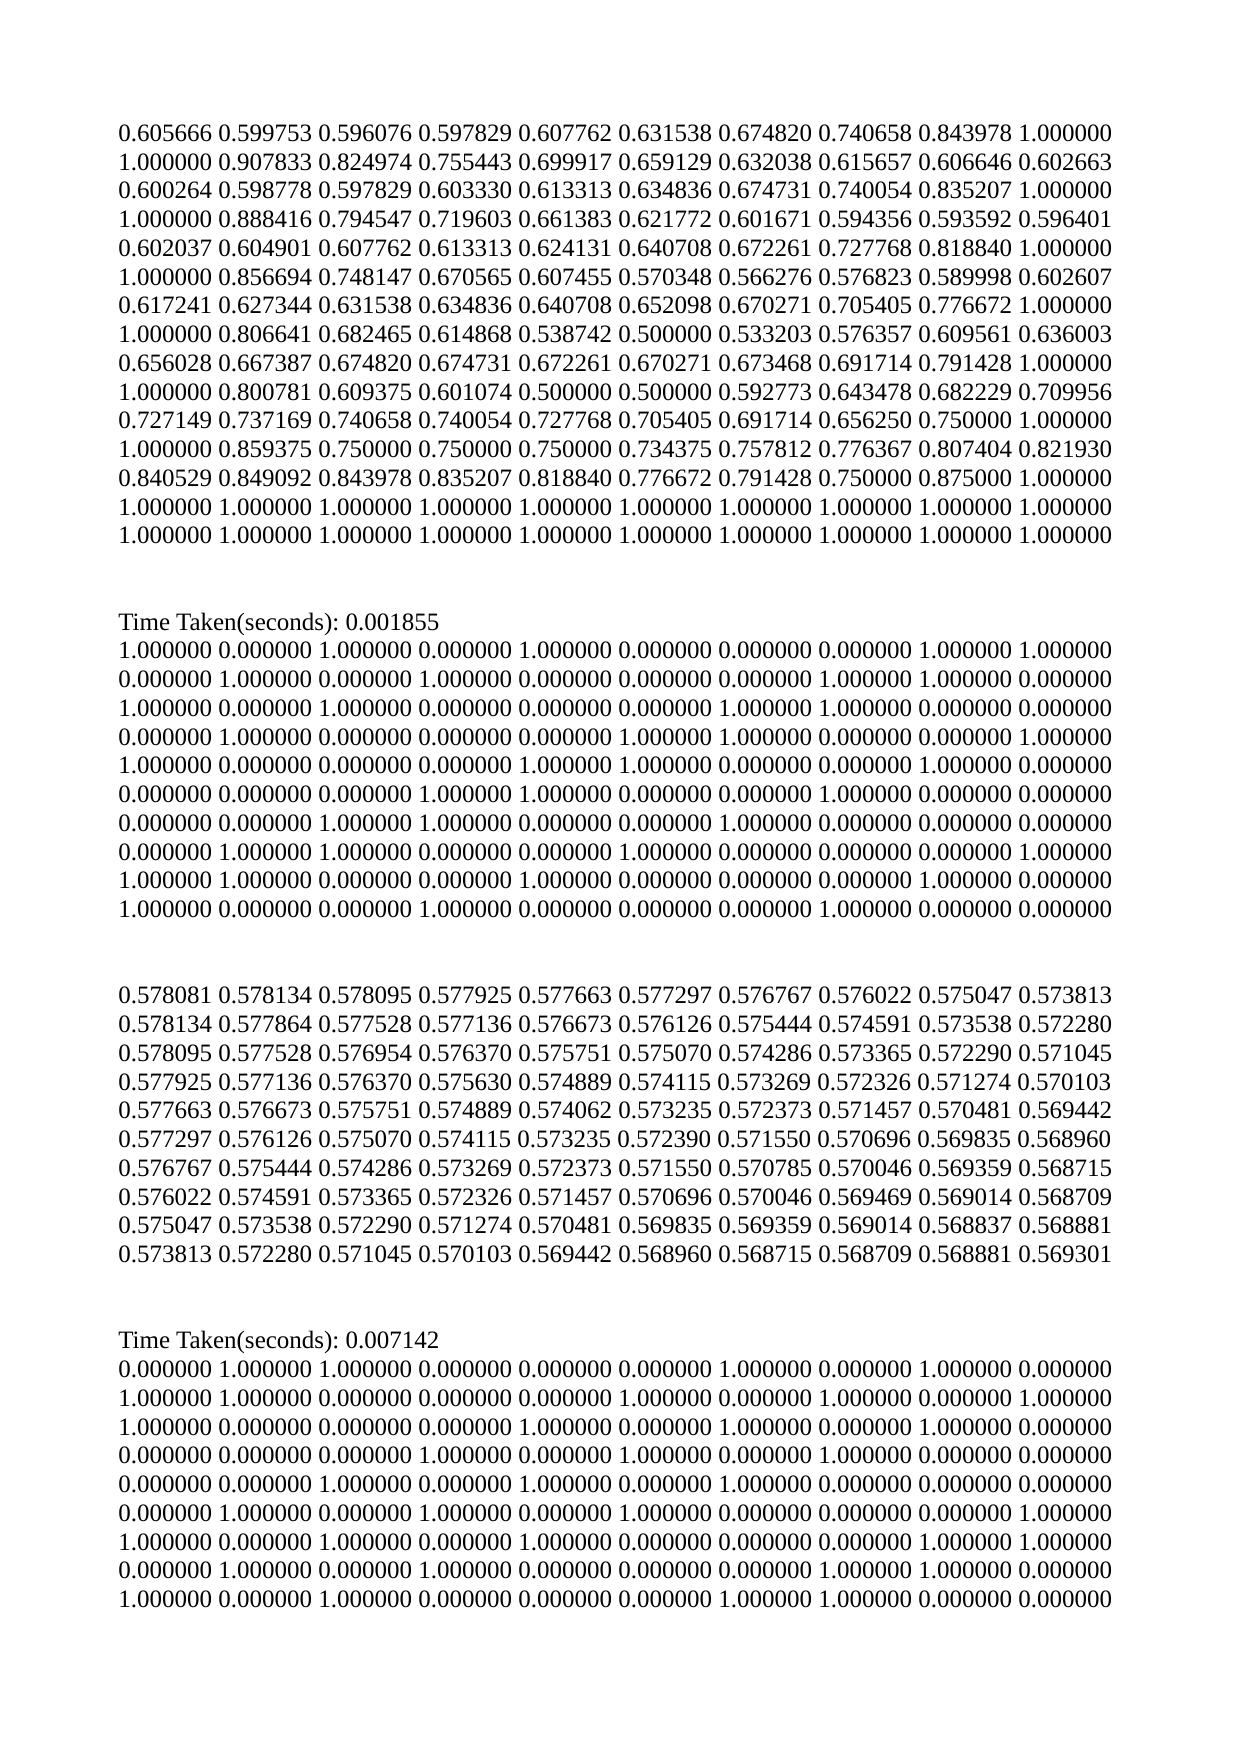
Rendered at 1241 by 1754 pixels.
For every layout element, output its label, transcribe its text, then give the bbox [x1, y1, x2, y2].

text 0.576767 0.575444 0.574286 0.573269 0.572373 0.571550 0.570785 0.570046 0.569359 0.568715 [118, 1153, 1122, 1182]
text 1.000000 1.000000 0.000000 0.000000 0.000000 1.000000 0.000000 1.000000 0.000000 1.000000 [118, 1383, 1122, 1412]
text 1.000000 0.888416 0.794547 0.719603 0.661383 0.621772 0.601671 0.594356 0.593592 0.596401 0.602037 0.604901 0.607762 0.613313 0.624131 0.640708 0.672261 0.727768 0.818840 1.000000 [118, 204, 1122, 262]
text 0.000000 1.000000 1.000000 0.000000 0.000000 1.000000 0.000000 0.000000 0.000000 1.000000 [118, 837, 1122, 866]
text 0.577297 0.576126 0.575070 0.574115 0.573235 0.572390 0.571550 0.570696 0.569835 0.568960 [118, 1124, 1122, 1153]
text 1.000000 0.800781 0.609375 0.601074 0.500000 0.500000 0.592773 0.643478 0.682229 0.709956 0.727149 0.737169 0.740658 0.740054 0.727768 0.705405 0.691714 0.656250 0.750000 1.000000 [118, 377, 1122, 434]
text 0.000000 0.000000 0.000000 1.000000 1.000000 0.000000 0.000000 1.000000 0.000000 0.000000 [118, 779, 1122, 808]
text 0.575047 0.573538 0.572290 0.571274 0.570481 0.569835 0.569359 0.569014 0.568837 0.568881 [118, 1211, 1122, 1239]
text 0.000000 1.000000 0.000000 1.000000 0.000000 1.000000 0.000000 0.000000 0.000000 1.000000 [118, 1498, 1122, 1527]
text 1.000000 0.000000 1.000000 0.000000 0.000000 0.000000 1.000000 1.000000 0.000000 0.000000 [118, 1584, 1122, 1613]
text Time Taken(seconds): 0.007142 [118, 1326, 1122, 1354]
text 0.576022 0.574591 0.573365 0.572326 0.571457 0.570696 0.570046 0.569469 0.569014 0.568709 [118, 1182, 1122, 1211]
text 0.605666 0.599753 0.596076 0.597829 0.607762 0.631538 0.674820 0.740658 0.843978 1.000000 [118, 118, 1122, 147]
text 0.577925 0.577136 0.576370 0.575630 0.574889 0.574115 0.573269 0.572326 0.571274 0.570103 [118, 1067, 1122, 1096]
text 1.000000 1.000000 0.000000 0.000000 1.000000 0.000000 0.000000 0.000000 1.000000 0.000000 [118, 866, 1122, 894]
text 0.000000 0.000000 0.000000 1.000000 0.000000 1.000000 0.000000 1.000000 0.000000 0.000000 [118, 1441, 1122, 1469]
text 0.578081 0.578134 0.578095 0.577925 0.577663 0.577297 0.576767 0.576022 0.575047 0.573813 [118, 981, 1122, 1009]
text 0.000000 1.000000 0.000000 0.000000 0.000000 1.000000 1.000000 0.000000 0.000000 1.000000 [118, 722, 1122, 751]
text 0.000000 1.000000 1.000000 0.000000 0.000000 0.000000 1.000000 0.000000 1.000000 0.000000 [118, 1354, 1122, 1383]
text 1.000000 0.859375 0.750000 0.750000 0.750000 0.734375 0.757812 0.776367 0.807404 0.821930 0.840529 0.849092 0.843978 0.835207 0.818840 0.776672 0.791428 0.750000 0.875000 1.000000 [118, 434, 1122, 492]
text 1.000000 0.000000 1.000000 0.000000 0.000000 0.000000 1.000000 1.000000 0.000000 0.000000 [118, 693, 1122, 722]
text 0.577663 0.576673 0.575751 0.574889 0.574062 0.573235 0.572373 0.571457 0.570481 0.569442 [118, 1096, 1122, 1124]
text 1.000000 1.000000 1.000000 1.000000 1.000000 1.000000 1.000000 1.000000 1.000000 1.000000 1.000000 1.000000 1.000000 1.000000 1.000000 1.000000 1.000000 1.000000 1.000000 1.000000 [118, 492, 1122, 549]
text 0.000000 0.000000 1.000000 1.000000 0.000000 0.000000 1.000000 0.000000 0.000000 0.000000 [118, 808, 1122, 837]
text 1.000000 0.000000 0.000000 1.000000 0.000000 0.000000 0.000000 1.000000 0.000000 0.000000 [118, 894, 1122, 923]
text 0.000000 0.000000 1.000000 0.000000 1.000000 0.000000 1.000000 0.000000 0.000000 0.000000 [118, 1469, 1122, 1498]
text 0.578095 0.577528 0.576954 0.576370 0.575751 0.575070 0.574286 0.573365 0.572290 0.571045 [118, 1038, 1122, 1067]
text 0.000000 1.000000 0.000000 1.000000 0.000000 0.000000 0.000000 1.000000 1.000000 0.000000 [118, 664, 1122, 693]
text 1.000000 0.000000 1.000000 0.000000 1.000000 0.000000 0.000000 0.000000 1.000000 1.000000 [118, 636, 1122, 664]
text 1.000000 0.000000 0.000000 0.000000 1.000000 1.000000 0.000000 0.000000 1.000000 0.000000 [118, 751, 1122, 779]
text 1.000000 0.907833 0.824974 0.755443 0.699917 0.659129 0.632038 0.615657 0.606646 0.602663 0.600264 0.598778 0.597829 0.603330 0.613313 0.634836 0.674731 0.740054 0.835207 1.000000 [118, 147, 1122, 204]
text 0.573813 0.572280 0.571045 0.570103 0.569442 0.568960 0.568715 0.568709 0.568881 0.569301 [118, 1239, 1122, 1268]
text 1.000000 0.806641 0.682465 0.614868 0.538742 0.500000 0.533203 0.576357 0.609561 0.636003 0.656028 0.667387 0.674820 0.674731 0.672261 0.670271 0.673468 0.691714 0.791428 1.000000 [118, 319, 1122, 377]
text 1.000000 0.000000 0.000000 0.000000 1.000000 0.000000 1.000000 0.000000 1.000000 0.000000 [118, 1412, 1122, 1441]
text 1.000000 0.856694 0.748147 0.670565 0.607455 0.570348 0.566276 0.576823 0.589998 0.602607 0.617241 0.627344 0.631538 0.634836 0.640708 0.652098 0.670271 0.705405 0.776672 1.000000 [118, 262, 1122, 319]
text 0.578134 0.577864 0.577528 0.577136 0.576673 0.576126 0.575444 0.574591 0.573538 0.572280 [118, 1009, 1122, 1038]
text 1.000000 0.000000 1.000000 0.000000 1.000000 0.000000 0.000000 0.000000 1.000000 1.000000 [118, 1527, 1122, 1556]
text Time Taken(seconds): 0.001855 [118, 607, 1122, 636]
text 0.000000 1.000000 0.000000 1.000000 0.000000 0.000000 0.000000 1.000000 1.000000 0.000000 [118, 1556, 1122, 1584]
